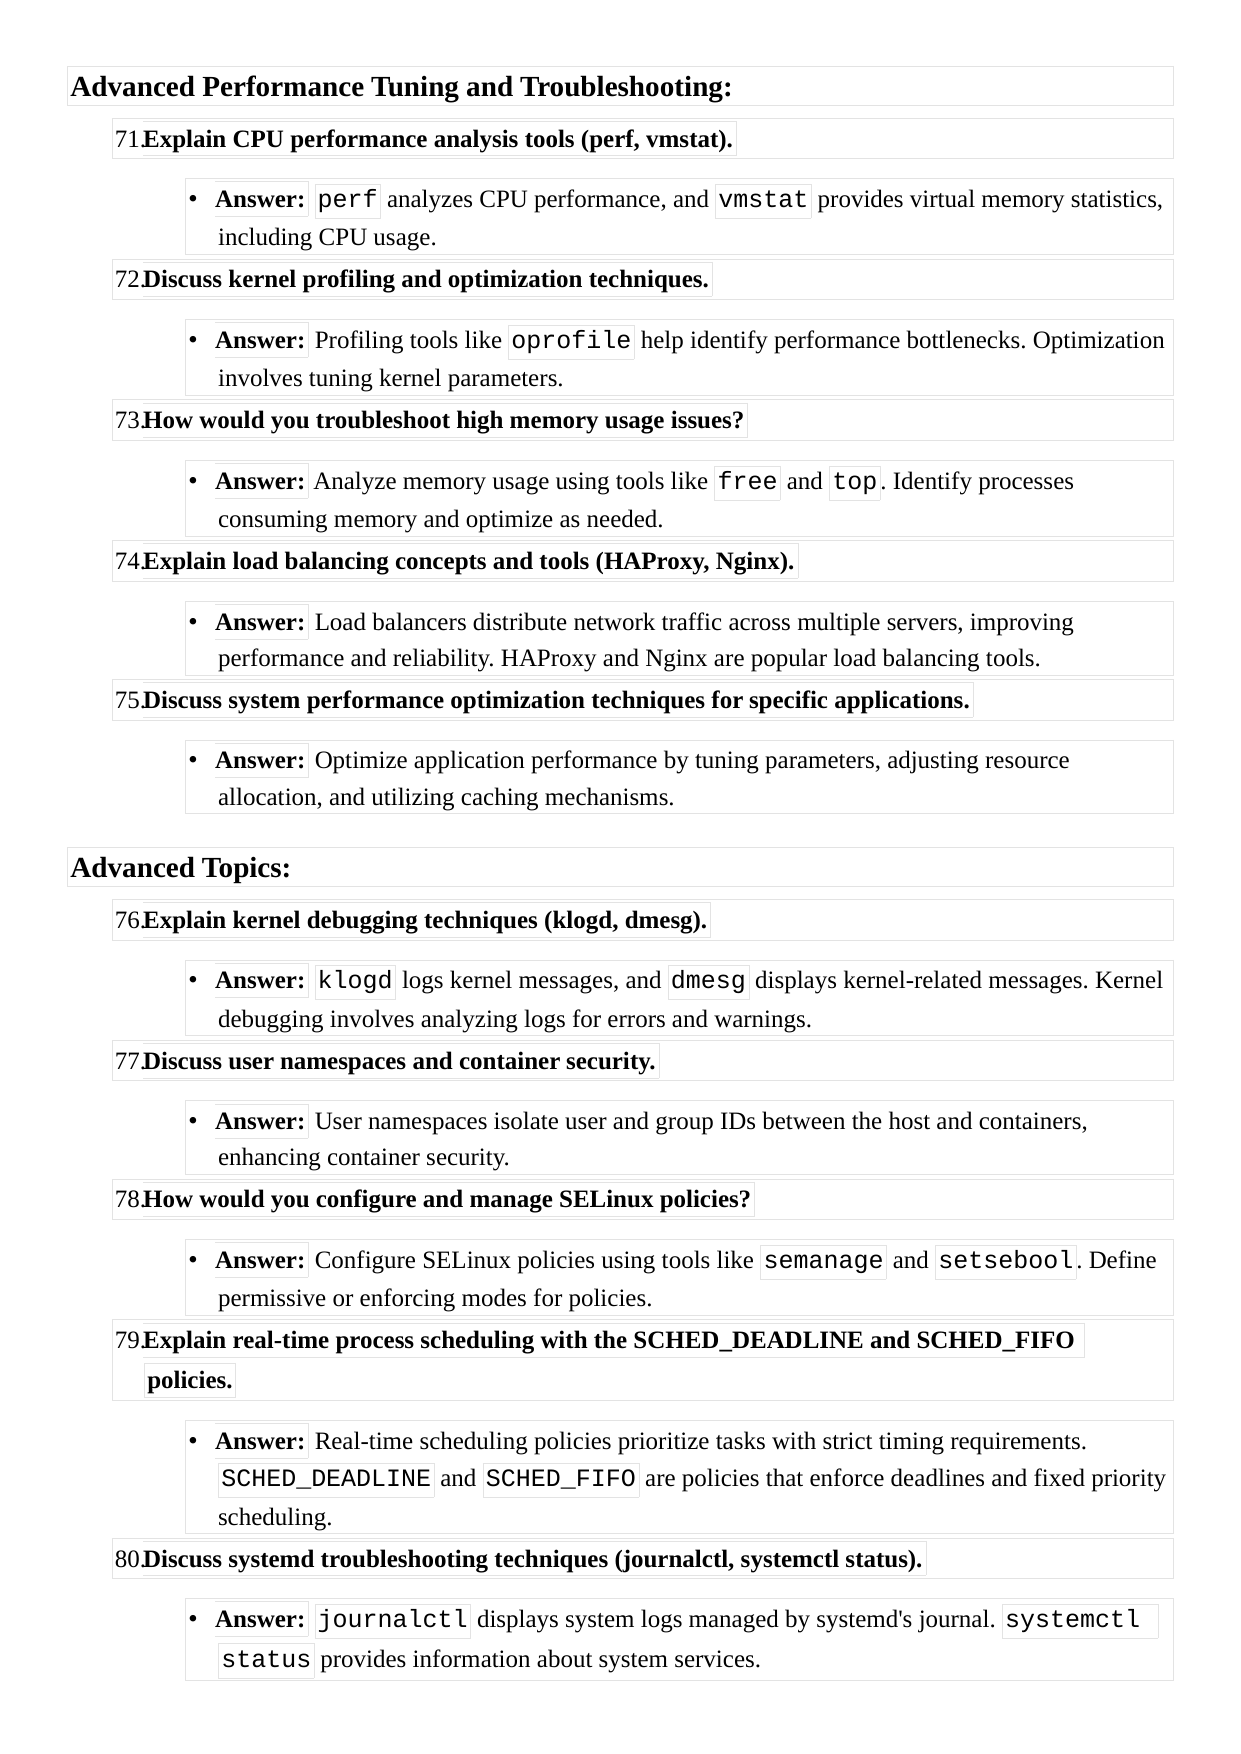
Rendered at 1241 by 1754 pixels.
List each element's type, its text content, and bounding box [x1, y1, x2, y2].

list Answer: Optimize application performance by tuning parameters, adjusting resource allocation, and utilizing caching mechanisms. [186, 741, 1173, 813]
list Explain real-time process scheduling with the SCHED_DEADLINE and SCHED_FIFO policies. [113, 1320, 1173, 1400]
list Answer: Real-time scheduling policies prioritize tasks with strict timing requirements. SCHED_DEADLINE and SCHED_FIFO are policies that enforce deadlines and fixed priority scheduling. [186, 1421, 1173, 1533]
list Explain load balancing concepts and tools (HAProxy, Nginx). [113, 541, 1173, 581]
list How would you troubleshoot high memory usage issues? [113, 400, 1173, 440]
list Answer: Load balancers distribute network traffic across multiple servers, improving performance and reliability. HAProxy and Nginx are popular load balancing tools. [186, 602, 1173, 675]
list Explain CPU performance analysis tools (perf, vmstat). [113, 119, 1173, 158]
list Answer: Profiling tools like oprofile help identify performance bottlenecks. Optimization involves tuning kernel parameters. [186, 320, 1173, 395]
list Answer: perf analyzes CPU performance, and vmstat provides virtual memory statistics, including CPU usage. [186, 179, 1173, 254]
list Answer: User namespaces isolate user and group IDs between the host and containers, enhancing container security. [186, 1101, 1173, 1174]
list Answer: journalctl displays system logs managed by systemd's journal. systemctl status provides information about system services. [186, 1599, 1173, 1680]
list Discuss systemd troubleshooting techniques (journalctl, systemctl status). [113, 1539, 1173, 1578]
list How would you configure and manage SELinux policies? [113, 1180, 1173, 1219]
list Discuss system performance optimization techniques for specific applications. [113, 680, 1173, 720]
subtitle Advanced Topics: [68, 848, 1173, 886]
list Discuss user namespaces and container security. [113, 1041, 1173, 1080]
subtitle Advanced Performance Tuning and Troubleshooting: [68, 67, 1173, 105]
list Answer: Configure SELinux policies using tools like semanage and setsebool. Define permissive or enforcing modes for policies. [186, 1240, 1173, 1315]
list Answer: klogd logs kernel messages, and dmesg displays kernel-related messages. Kernel debugging involves analyzing logs for errors and warnings. [186, 961, 1173, 1035]
list Discuss kernel profiling and optimization techniques. [113, 260, 1173, 299]
list Answer: Analyze memory usage using tools like free and top. Identify processes consuming memory and optimize as needed. [186, 461, 1173, 536]
list Explain kernel debugging techniques (klogd, dmesg). [113, 900, 1173, 940]
